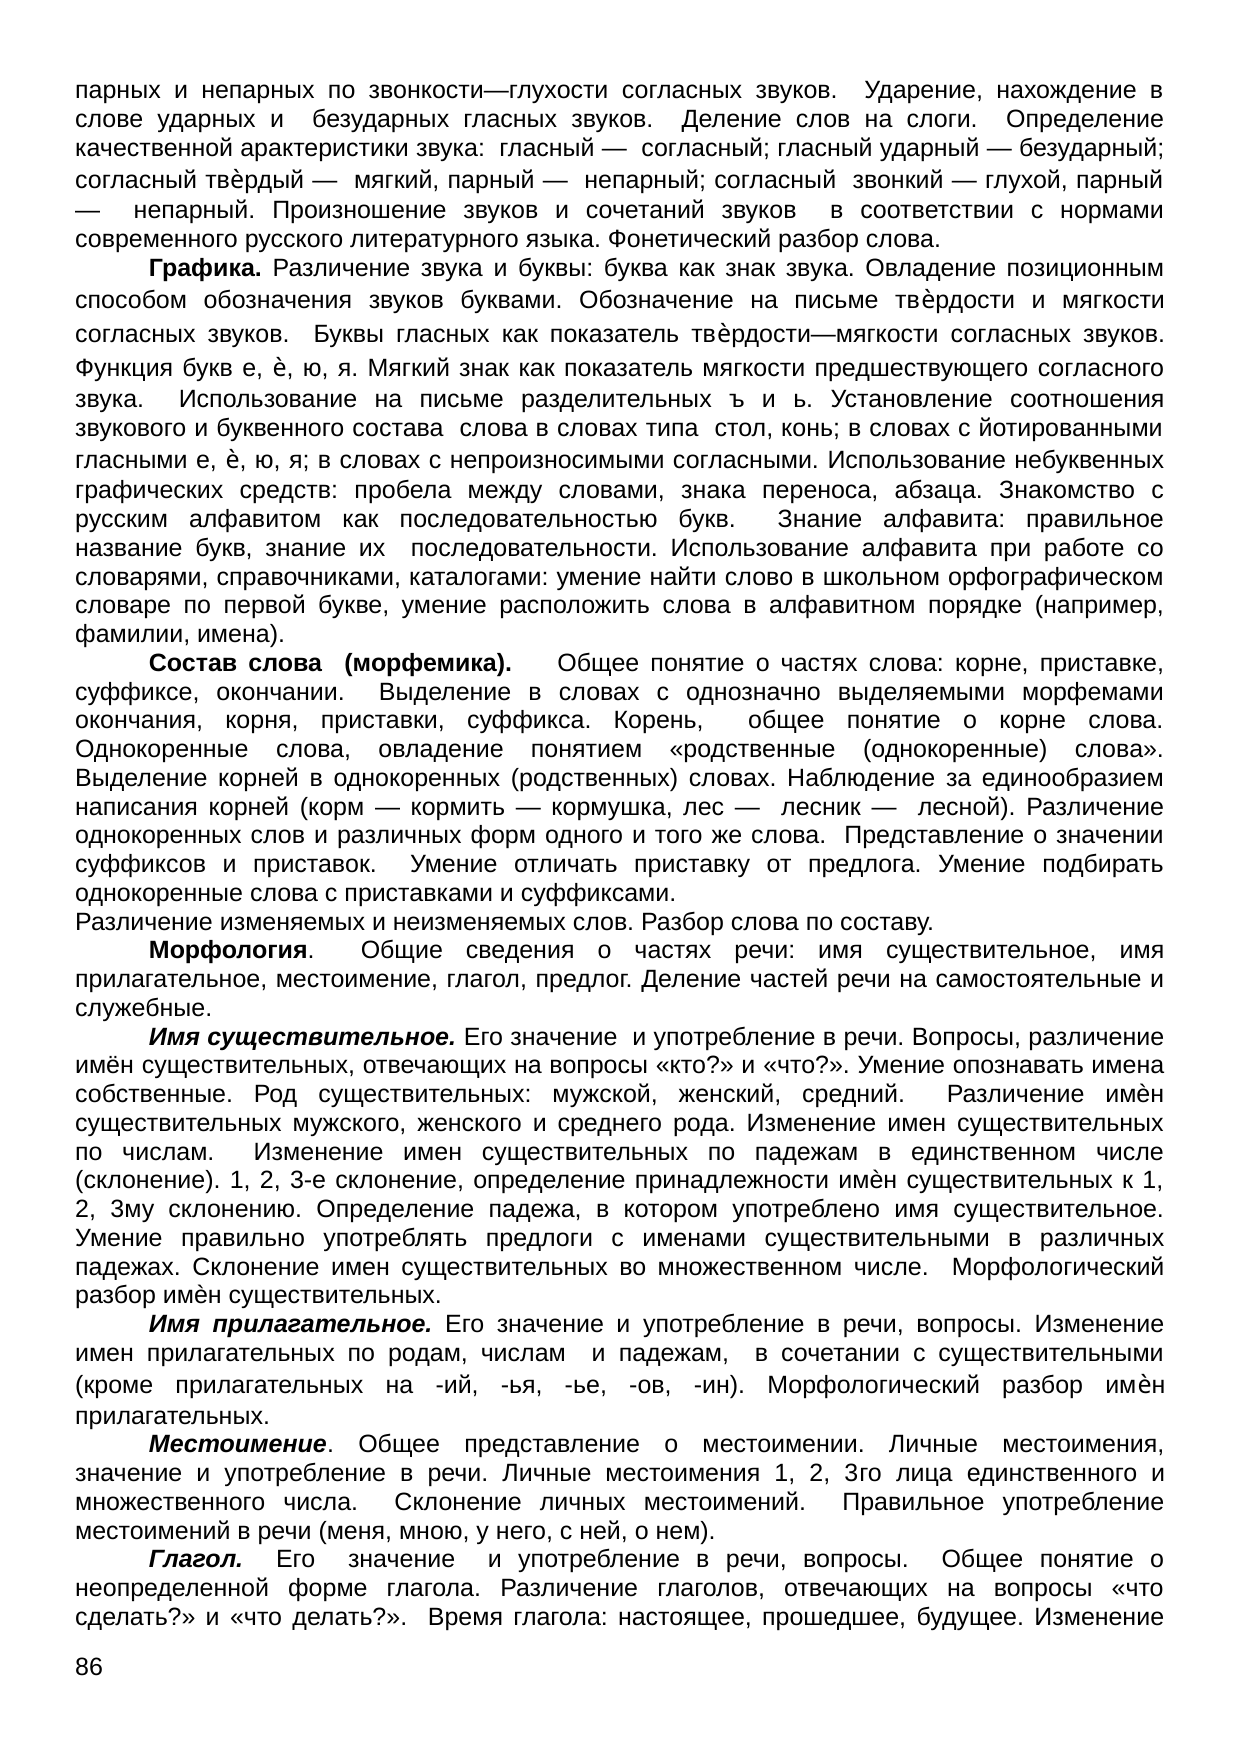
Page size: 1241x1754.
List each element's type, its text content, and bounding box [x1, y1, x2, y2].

text Графика. Различение звука и буквы: буква как знак звука. Овладение позиционным способом обозначения звуков буквами. Обозначение на письме твѐрдости и мягкости согласных звуков. Буквы гласных как показатель твѐрдости—мягкости согласных звуков. Функция букв е, ѐ, ю, я. Мягкий знак как показатель мягкости предшествующего согласного звука. Использование на письме разделительных ъ и ь. Установление соотношения звукового и буквенного состава слова в словах типа стол, конь; в словах с йотированными гласными е, ѐ, ю, я; в словах с непроизносимыми согласными. Использование небуквенных графических средств: пробела между словами, знака переноса, абзаца. Знакомство с русским алфавитом как последовательностью букв. Знание алфавита: правильное название букв, знание их последовательности. Использование алфавита при работе со словарями, справочниками, каталогами: умение найти слово в школьном орфографическом словаре по первой букве, умение расположить слова в алфавитном порядке (например, фамилии, имена). [75, 253, 1165, 648]
text Морфология. Общие сведения о частях речи: имя существительное, имя прилагательное, местоимение, глагол, предлог. Деление частей речи на самостоятельные и служебные. [75, 935, 1165, 1022]
text Имя прилагательное. Его значение и употребление в речи, вопросы. Изменение имен прилагательных по родам, числам и падежам, в сочетании с существительными (кроме прилагательных на -ий, -ья, -ье, -ов, -ин). Морфологический разбор имѐн прилагательных. [75, 1309, 1165, 1429]
text Состав слова (морфемика). Общее понятие о частях слова: корне, приставке, суффиксе, окончании. Выделение в словах с однозначно выделяемыми морфемами окончания, корня, приставки, суффикса. Корень, общее понятие о корне слова. Однокоренные слова, овладение понятием «родственные (однокоренные) слова». Выделение корней в однокоренных (родственных) словах. Наблюдение за единообразием написания корней (корм — кормить — кормушка, лес — лесник — лесной). Различение однокоренных слов и различных форм одного и того же слова. Представление о значении суффиксов и приставок. Умение отличать приставку от предлога. Умение подбирать однокоренные слова с приставками и суффиксами. [75, 648, 1165, 907]
text Глагол. Его значение и употребление в речи, вопросы. Общее понятие о неопределенной форме глагола. Различение глаголов, отвечающих на вопросы «что сделать?» и «что делать?». Время глагола: настоящее, прошедшее, будущее. Изменение [75, 1544, 1165, 1631]
text Различение изменяемых и неизменяемых слов. Разбор слова по составу. [75, 907, 1165, 935]
text Местоимение. Общее представление о местоимении. Личные местоимения, значение и употребление в речи. Личные местоимения 1, 2, 3­го лица единственного и множественного числа. Склонение личных местоимений. Правильное употребление местоимений в речи (меня, мною, у него, с ней, о нем). [75, 1429, 1165, 1544]
text Имя существительное. Его значение и употребление в речи. Вопросы, различение имён существительных, отвечающих на вопросы «кто?» и «что?». Умение опознавать имена собственные. Род существительных: мужской, женский, средний. Различение имѐн существительных мужского, женского и среднего рода. Изменение имен существительных по числам. Изменение имен существительных по падежам в единственном числе (склонение). 1, 2, 3-е склонение, определение принадлежности имѐн существительных к 1, 2, 3­му склонению. Определение падежа, в котором употреблено имя существительное. Умение правильно употреблять предлоги с именами существительными в различных падежах. Склонение имен существительных во множественном числе. Морфологический разбор имѐн существительных. [75, 1022, 1165, 1309]
text парных и непарных по звонкости—глухости согласных звуков. Ударение, нахождение в слове ударных и безударных гласных звуков. Деление слов на слоги. Определение качественной арактеристики звука: гласный — согласный; гласный ударный — безударный; согласный твѐрдый — мягкий, парный — непарный; согласный звонкий — глухой, парный — непарный. Произношение звуков и сочетаний звуков в соответствии с нормами современного русского литературного языка. Фонетический разбор слова. [75, 75, 1165, 253]
